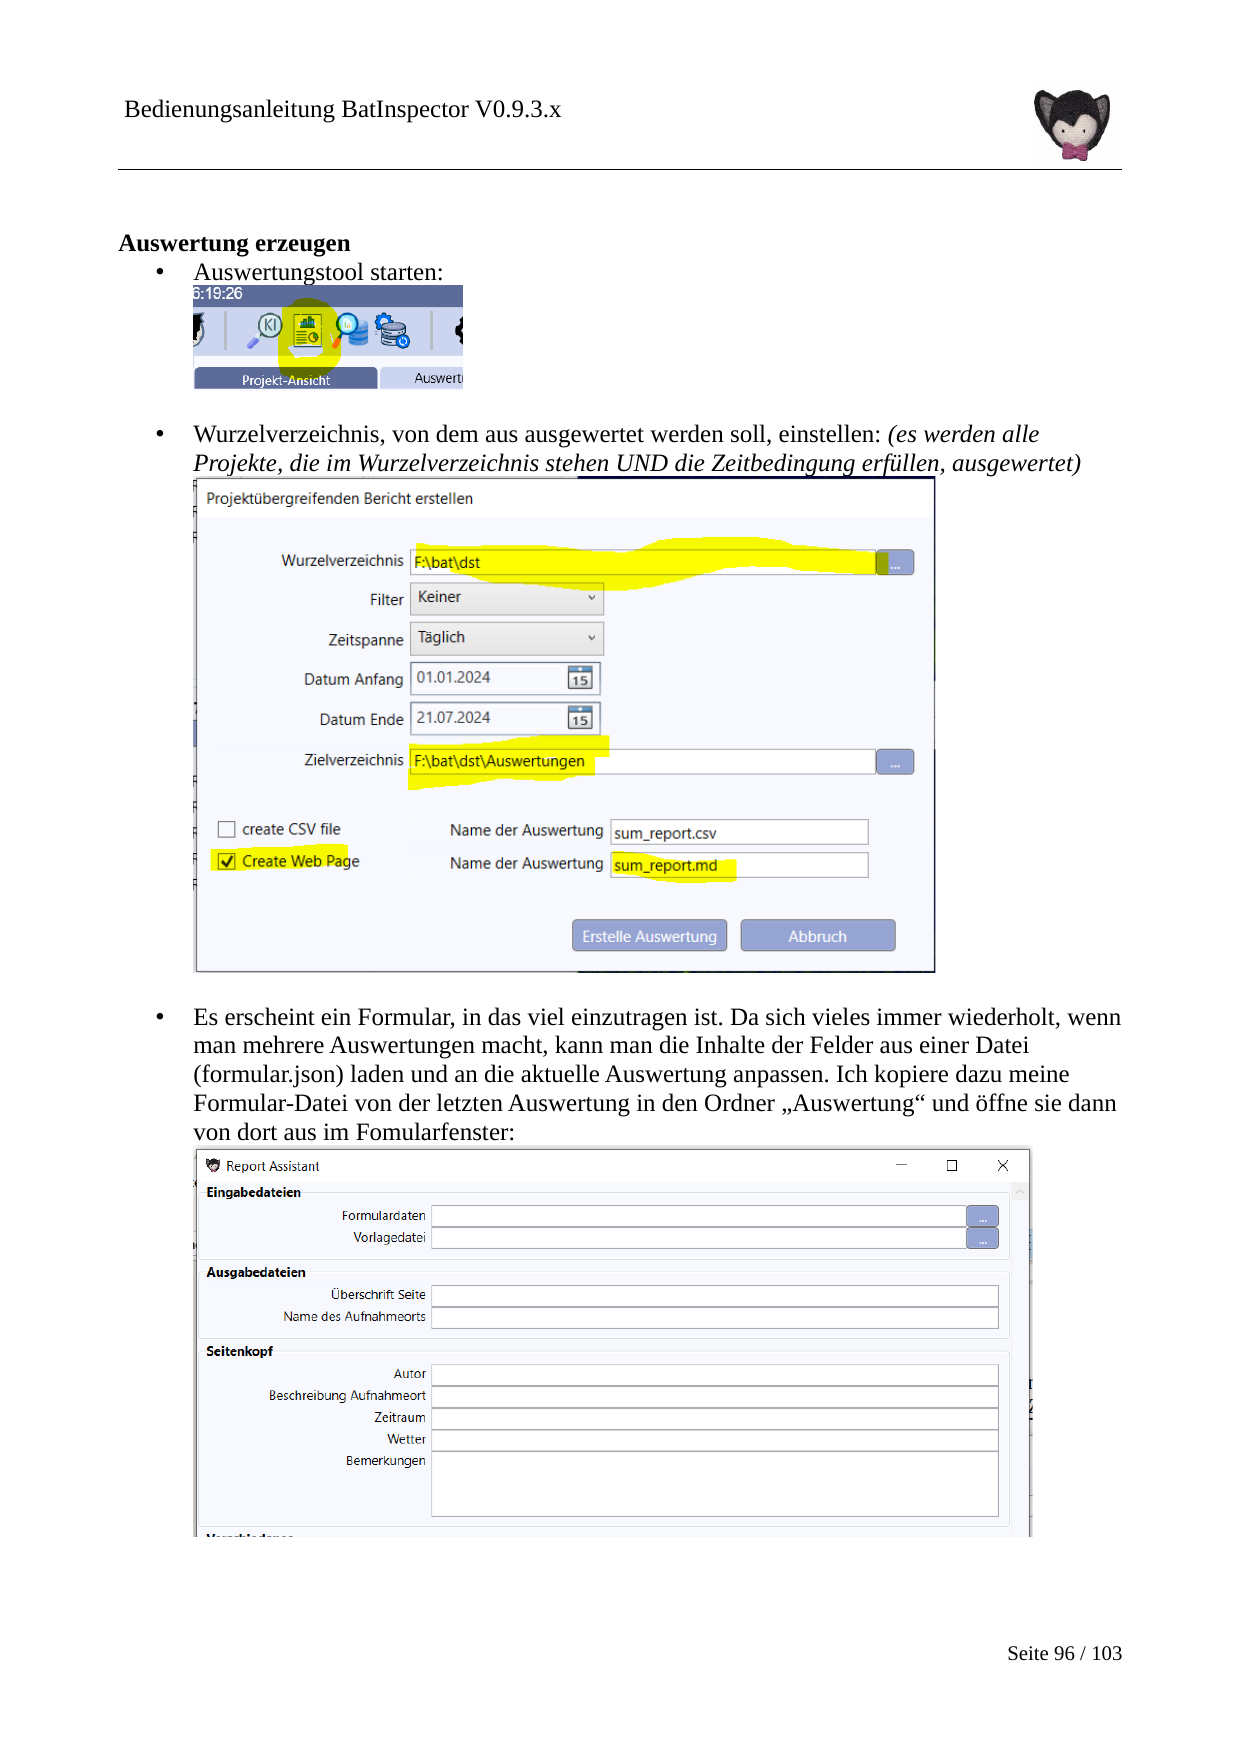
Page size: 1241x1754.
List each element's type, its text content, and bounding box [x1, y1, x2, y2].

picture [193, 1145, 1033, 1537]
picture [193, 476, 936, 973]
picture [193, 285, 463, 391]
text Auswertung erzeugen [118, 228, 1122, 257]
list Wurzelverzeichnis, von dem aus ausgewertet werden soll, einstellen: (es werden alle Projekte, die im Wurzelverzeichnis stehen UND die Zeitbedingung erfüllen, ausgewertet) [156, 419, 1122, 1002]
list Es erscheint ein Formular, in das viel einzutragen ist. Da sich vieles immer wiederholt, wenn man mehrere Auswertungen macht, kann man die Inhalte der Felder aus einer Datei (formular.json) laden und an die aktuelle Auswertung anpassen. Ich kopiere dazu meine Formular-Datei von der letzten Auswertung in den Ordner „Auswertung“ und öffne sie dann von dort aus im Fomularfenster: [156, 1002, 1122, 1145]
picture [1030, 80, 1119, 169]
list Auswertungstool starten: [156, 257, 1122, 419]
